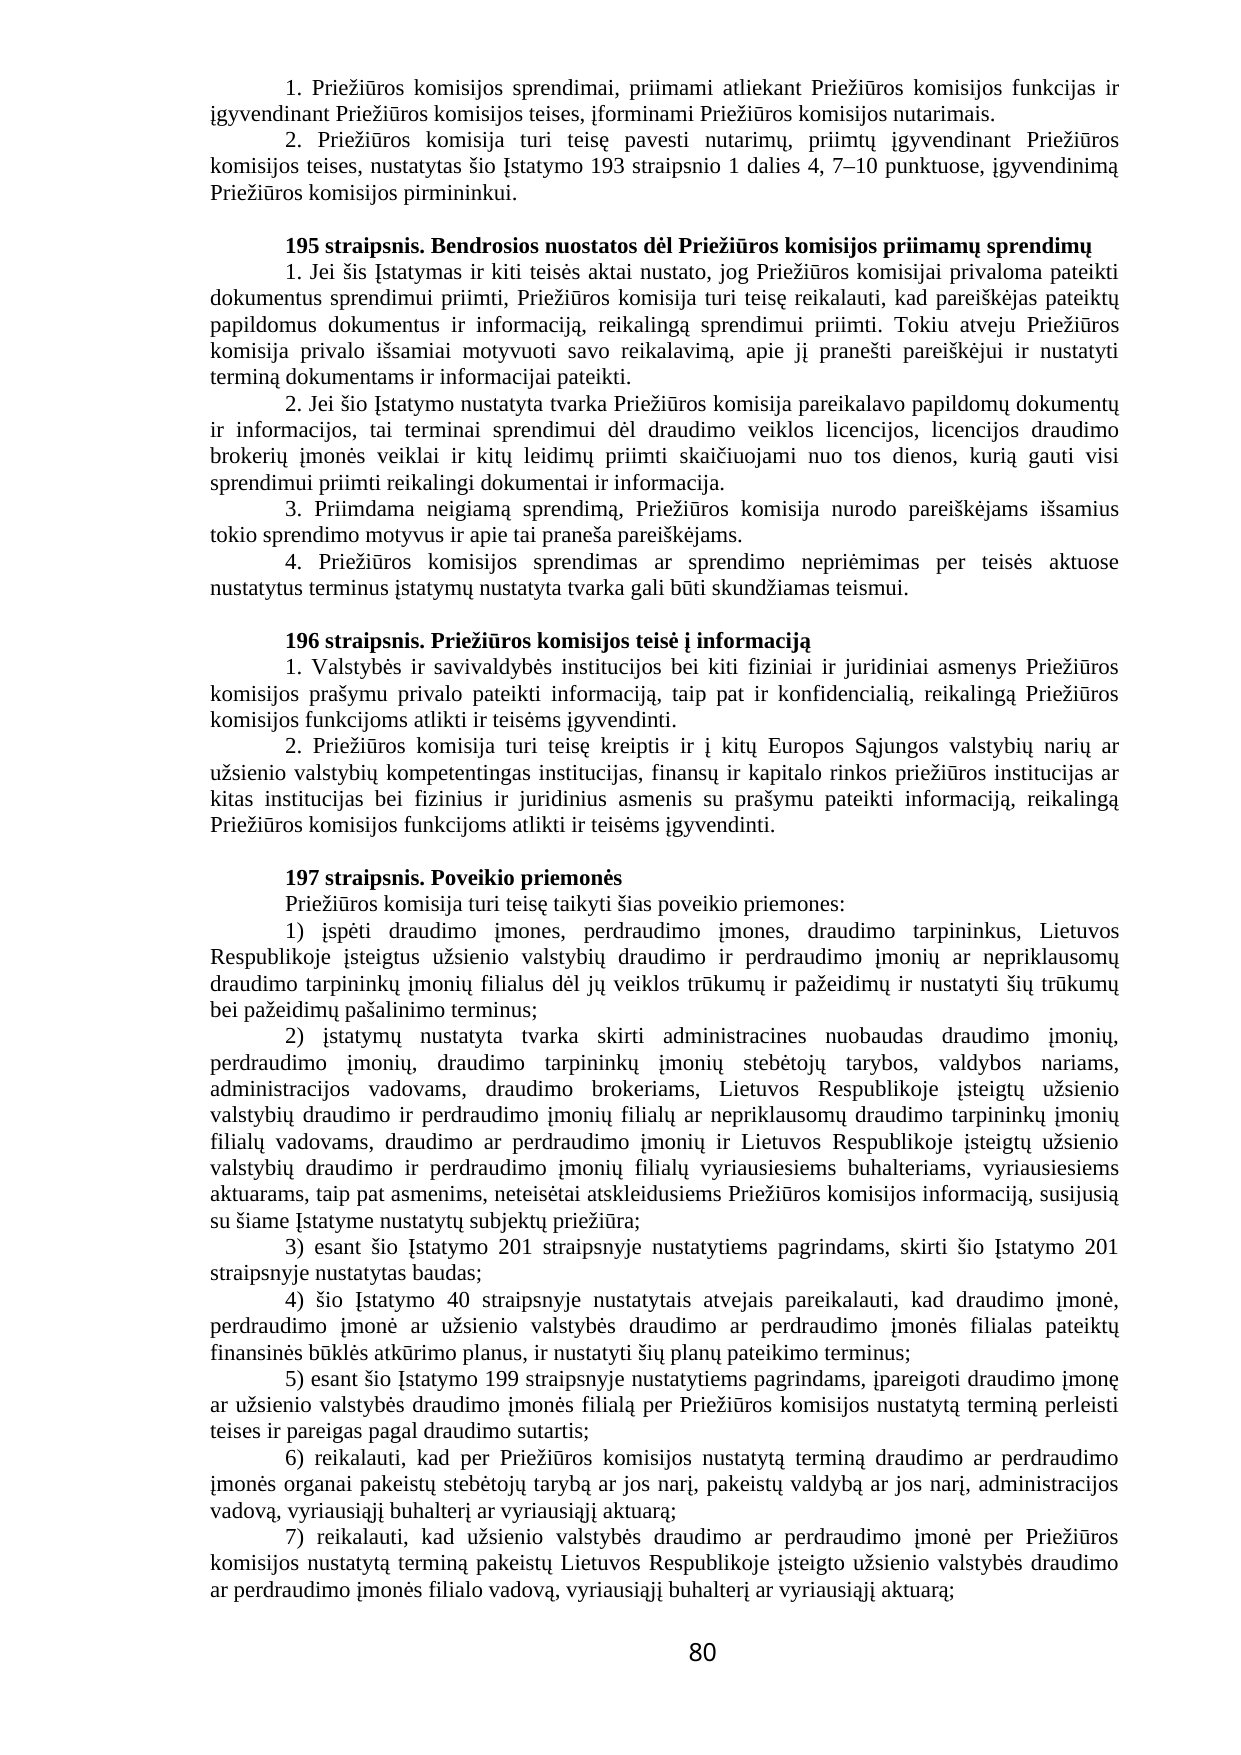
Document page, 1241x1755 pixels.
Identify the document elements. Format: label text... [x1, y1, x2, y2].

text 7) reikalauti, kad užsienio valstybės draudimo ar perdraudimo įmonė per Priežiūros komisijos nustatytą terminą pakeistų Lietuvos Respublikoje įsteigto užsienio valstybės draudimo ar perdraudimo įmonės filialo vadovą, vyriausiąjį buhalterį ar vyriausiąjį aktuarą; [210, 1523, 1120, 1602]
text Priežiūros komisija turi teisę taikyti šias poveikio priemones: [210, 891, 1120, 917]
text 3) esant šio Įstatymo 201 straipsnyje nustatytiems pagrindams, skirti šio Įstatymo 201 straipsnyje nustatytas baudas; [210, 1233, 1120, 1286]
text 3. Priimdama neigiamą sprendimą, Priežiūros komisija nurodo pareiškėjams išsamius tokio sprendimo motyvus ir apie tai praneša pareiškėjams. [210, 495, 1120, 548]
text 2. Priežiūros komisija turi teisę pavesti nutarimų, priimtų įgyvendinant Priežiūros komisijos teises, nustatytas šio Įstatymo 193 straipsnio 1 dalies 4, 7–10 punktuose, įgyvendinimą Priežiūros komisijos pirmininkui. [210, 126, 1120, 205]
text 1) įspėti draudimo įmones, perdraudimo įmones, draudimo tarpininkus, Lietuvos Respublikoje įsteigtus užsienio valstybių draudimo ir perdraudimo įmonių ar nepriklausomų draudimo tarpininkų įmonių filialus dėl jų veiklos trūkumų ir pažeidimų ir nustatyti šių trūkumų bei pažeidimų pašalinimo terminus; [210, 917, 1120, 1022]
text 2. Priežiūros komisija turi teisę kreiptis ir į kitų Europos Sąjungos valstybių narių ar užsienio valstybių kompetentingas institucijas, finansų ir kapitalo rinkos priežiūros institucijas ar kitas institucijas bei fizinius ir juridinius asmenis su prašymu pateikti informaciją, reikalingą Priežiūros komisijos funkcijoms atlikti ir teisėms įgyvendinti. [210, 732, 1120, 838]
text 1. Valstybės ir savivaldybės institucijos bei kiti fiziniai ir juridiniai asmenys Priežiūros komisijos prašymu privalo pateikti informaciją, taip pat ir konfidencialią, reikalingą Priežiūros komisijos funkcijoms atlikti ir teisėms įgyvendinti. [210, 653, 1120, 732]
text 5) esant šio Įstatymo 199 straipsnyje nustatytiems pagrindams, įpareigoti draudimo įmonę ar užsienio valstybės draudimo įmonės filialą per Priežiūros komisijos nustatytą terminą perleisti teises ir pareigas pagal draudimo sutartis; [210, 1365, 1120, 1444]
text 2. Jei šio Įstatymo nustatyta tvarka Priežiūros komisija pareikalavo papildomų dokumentų ir informacijos, tai terminai sprendimui dėl draudimo veiklos licencijos, licencijos draudimo brokerių įmonės veiklai ir kitų leidimų priimti skaičiuojami nuo tos dienos, kurią gauti visi sprendimui priimti reikalingi dokumentai ir informacija. [210, 390, 1120, 495]
text 1. Jei šis Įstatymas ir kiti teisės aktai nustato, jog Priežiūros komisijai privaloma pateikti dokumentus sprendimui priimti, Priežiūros komisija turi teisę reikalauti, kad pareiškėjas pateiktų papildomus dokumentus ir informaciją, reikalingą sprendimui priimti. Tokiu atveju Priežiūros komisija privalo išsamiai motyvuoti savo reikalavimą, apie jį pranešti pareiškėjui ir nustatyti terminą dokumentams ir informacijai pateikti. [210, 258, 1120, 390]
text 4. Priežiūros komisijos sprendimas ar sprendimo nepriėmimas per teisės aktuose nustatytus terminus įstatymų nustatyta tvarka gali būti skundžiamas teismui. [210, 548, 1120, 601]
text 6) reikalauti, kad per Priežiūros komisijos nustatytą terminą draudimo ar perdraudimo įmonės organai pakeistų stebėtojų tarybą ar jos narį, pakeistų valdybą ar jos narį, administracijos vadovą, vyriausiąjį buhalterį ar vyriausiąjį aktuarą; [210, 1444, 1120, 1523]
text 196 straipsnis. Priežiūros komisijos teisė į informaciją [210, 627, 1120, 653]
text 4) šio Įstatymo 40 straipsnyje nustatytais atvejais pareikalauti, kad draudimo įmonė, perdraudimo įmonė ar užsienio valstybės draudimo ar perdraudimo įmonės filialas pateiktų finansinės būklės atkūrimo planus, ir nustatyti šių planų pateikimo terminus; [210, 1286, 1120, 1365]
text 197 straipsnis. Poveikio priemonės [210, 864, 1120, 891]
subtitle 195 straipsnis. Bendrosios nuostatos dėl Priežiūros komisijos priimamų sprendimų [285, 232, 1120, 258]
text 1. Priežiūros komisijos sprendimai, priimami atliekant Priežiūros komisijos funkcijas ir įgyvendinant Priežiūros komisijos teises, įforminami Priežiūros komisijos nutarimais. [210, 73, 1120, 126]
text 2) įstatymų nustatyta tvarka skirti administracines nuobaudas draudimo įmonių, perdraudimo įmonių, draudimo tarpininkų įmonių stebėtojų tarybos, valdybos nariams, administracijos vadovams, draudimo brokeriams, Lietuvos Respublikoje įsteigtų užsienio valstybių draudimo ir perdraudimo įmonių filialų ar nepriklausomų draudimo tarpininkų įmonių filialų vadovams, draudimo ar perdraudimo įmonių ir Lietuvos Respublikoje įsteigtų užsienio valstybių draudimo ir perdraudimo įmonių filialų vyriausiesiems buhalteriams, vyriausiesiems aktuarams, taip pat asmenims, neteisėtai atskleidusiems Priežiūros komisijos informaciją, susijusią su šiame Įstatyme nustatytų subjektų priežiūra; [210, 1022, 1120, 1233]
